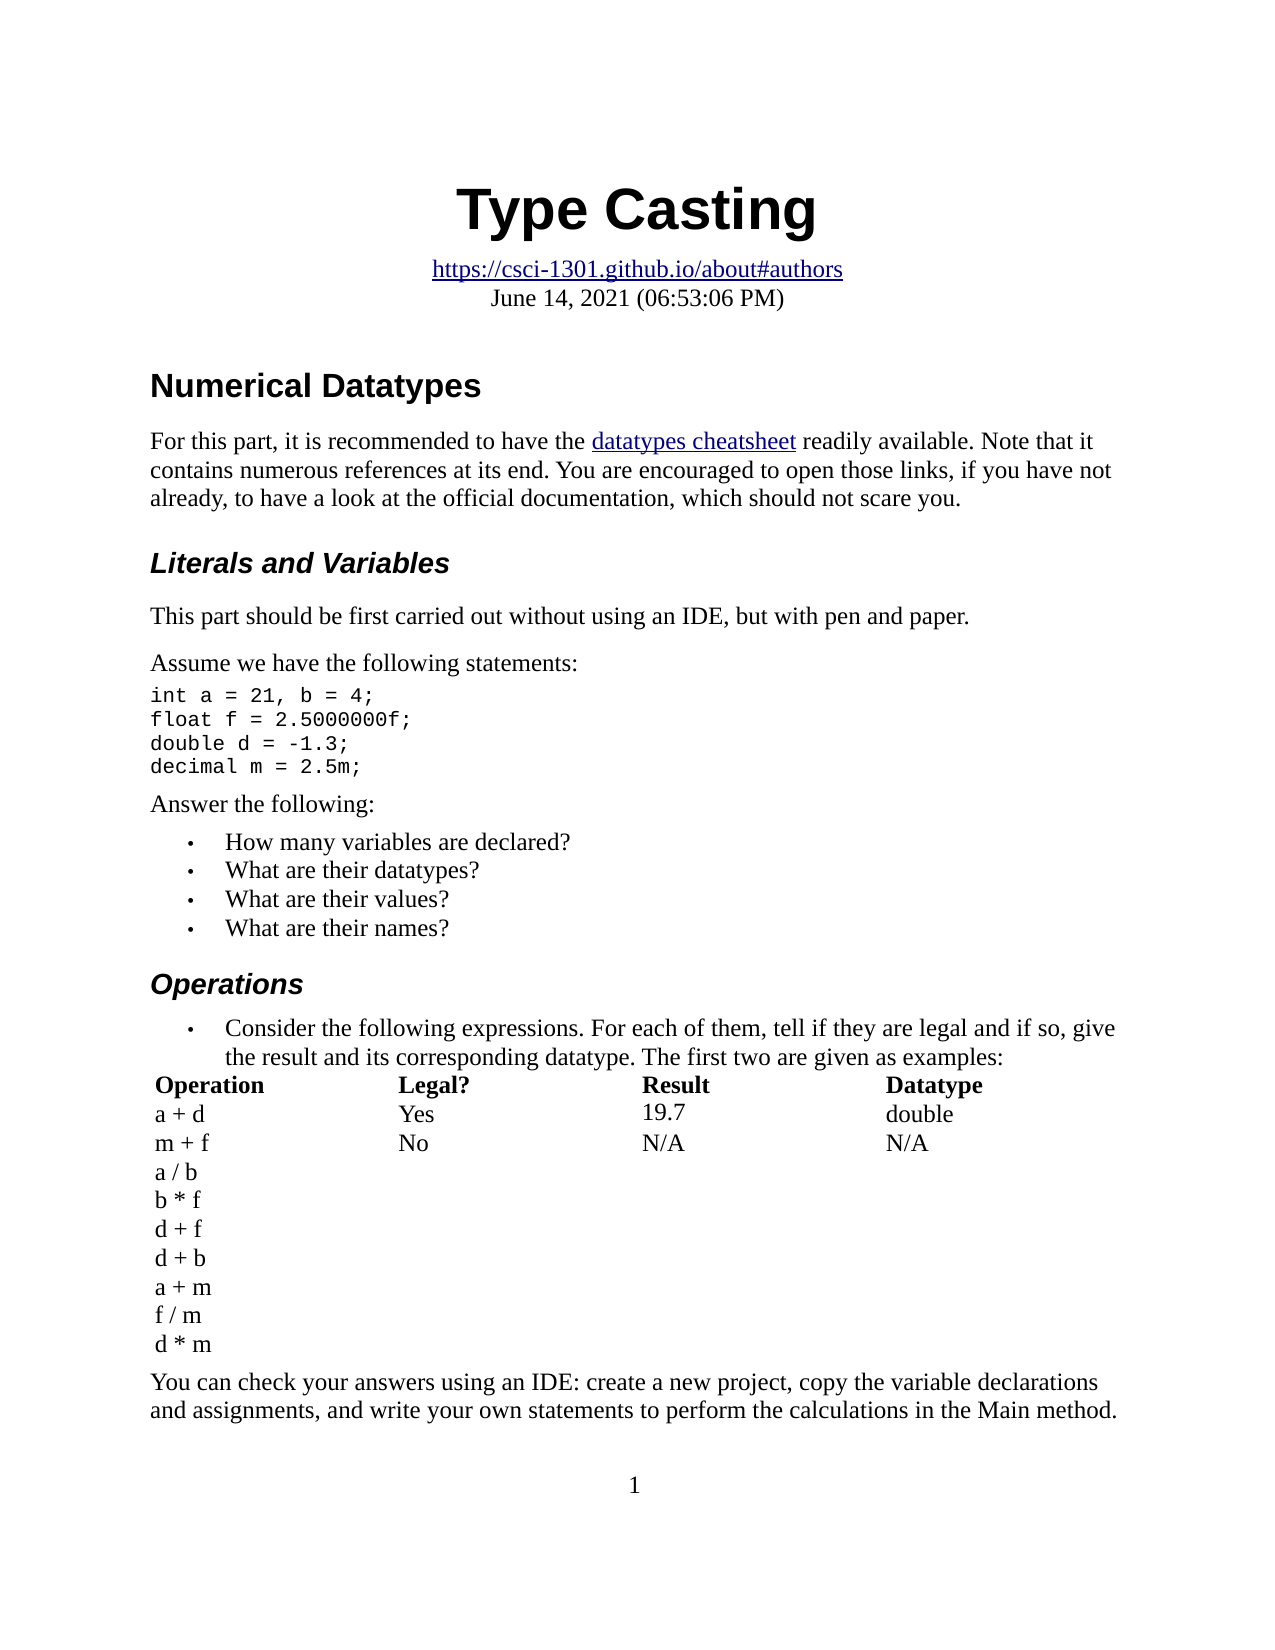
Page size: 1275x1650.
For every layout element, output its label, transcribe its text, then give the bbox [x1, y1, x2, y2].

title Type Casting [150, 175, 1125, 242]
list Consider the following expressions. For each of them, tell if they are legal and if so, give the result and its corresponding datatype. The first two are given as examples: [187, 1013, 1125, 1070]
table_cell a + d [150, 1099, 394, 1128]
subtitle Numerical Datatypes [150, 366, 1125, 404]
table_cell [394, 1243, 637, 1272]
table_cell [638, 1099, 881, 1128]
table_cell [881, 1329, 1125, 1358]
table_cell [394, 1272, 637, 1300]
table_cell [638, 1185, 881, 1214]
table_cell [394, 1214, 637, 1243]
table_cell d + b [150, 1243, 394, 1272]
table_cell [394, 1185, 637, 1214]
table_cell double [881, 1099, 1125, 1128]
table_cell m + f [150, 1128, 394, 1157]
table_cell [638, 1157, 881, 1185]
table_cell [394, 1157, 637, 1185]
table_cell [638, 1300, 881, 1329]
list What are their names? [187, 913, 1125, 942]
table_cell [881, 1214, 1125, 1243]
text Answer the following: [150, 789, 1125, 818]
table_cell [881, 1300, 1125, 1329]
table_cell d * m [150, 1329, 394, 1358]
table_header Result [638, 1070, 881, 1099]
table_header Operation [150, 1070, 394, 1099]
text float f = 2.5000000f; [150, 709, 1125, 733]
list What are their values? [187, 884, 1125, 913]
table_header Datatype [881, 1070, 1125, 1099]
table_cell d + f [150, 1214, 394, 1243]
text June 14, 2021 (06:53:06 PM) [150, 283, 1125, 312]
table_cell f / m [150, 1300, 394, 1329]
table_cell a / b [150, 1157, 394, 1185]
table_cell [881, 1272, 1125, 1300]
table_cell [638, 1272, 881, 1300]
table_header Legal? [394, 1070, 637, 1099]
table_cell [638, 1243, 881, 1272]
table_cell b * f [150, 1185, 394, 1214]
subtitle Operations [150, 967, 1125, 1000]
table_cell No [394, 1128, 637, 1157]
table_cell N/A [638, 1128, 881, 1157]
text Assume we have the following statements: [150, 648, 1125, 677]
table_cell [881, 1185, 1125, 1214]
table_cell [881, 1243, 1125, 1272]
table_cell [394, 1300, 637, 1329]
text int a = 21, b = 4; [150, 686, 1125, 709]
text For this part, it is recommended to have the datatypes cheatsheet readily available. Note that it contains numerous references at its end. You are encouraged to open those links, if you have not already, to have a look at the official documentation, which should not scare you. [150, 426, 1125, 512]
text You can check your answers using an IDE: create a new project, copy the variable declarations and assignments, and write your own statements to perform the calculations in the Main method. [150, 1367, 1125, 1424]
table_cell [638, 1329, 881, 1358]
text decimal m = 2.5m; [150, 756, 1125, 780]
text This part should be first carried out without using an IDE, but with pen and paper. [150, 601, 1125, 630]
table_cell Yes [394, 1099, 637, 1128]
text https://csci-1301.github.io/about#authors [150, 254, 1125, 283]
table_cell [638, 1214, 881, 1243]
text double d = -1.3; [150, 733, 1125, 756]
table_cell [881, 1157, 1125, 1185]
list What are their datatypes? [187, 856, 1125, 884]
table_cell a + m [150, 1272, 394, 1300]
table_cell N/A [881, 1128, 1125, 1157]
subtitle Literals and Variables [150, 546, 1125, 580]
list How many variables are declared? [187, 827, 1125, 856]
table_cell [394, 1329, 637, 1358]
